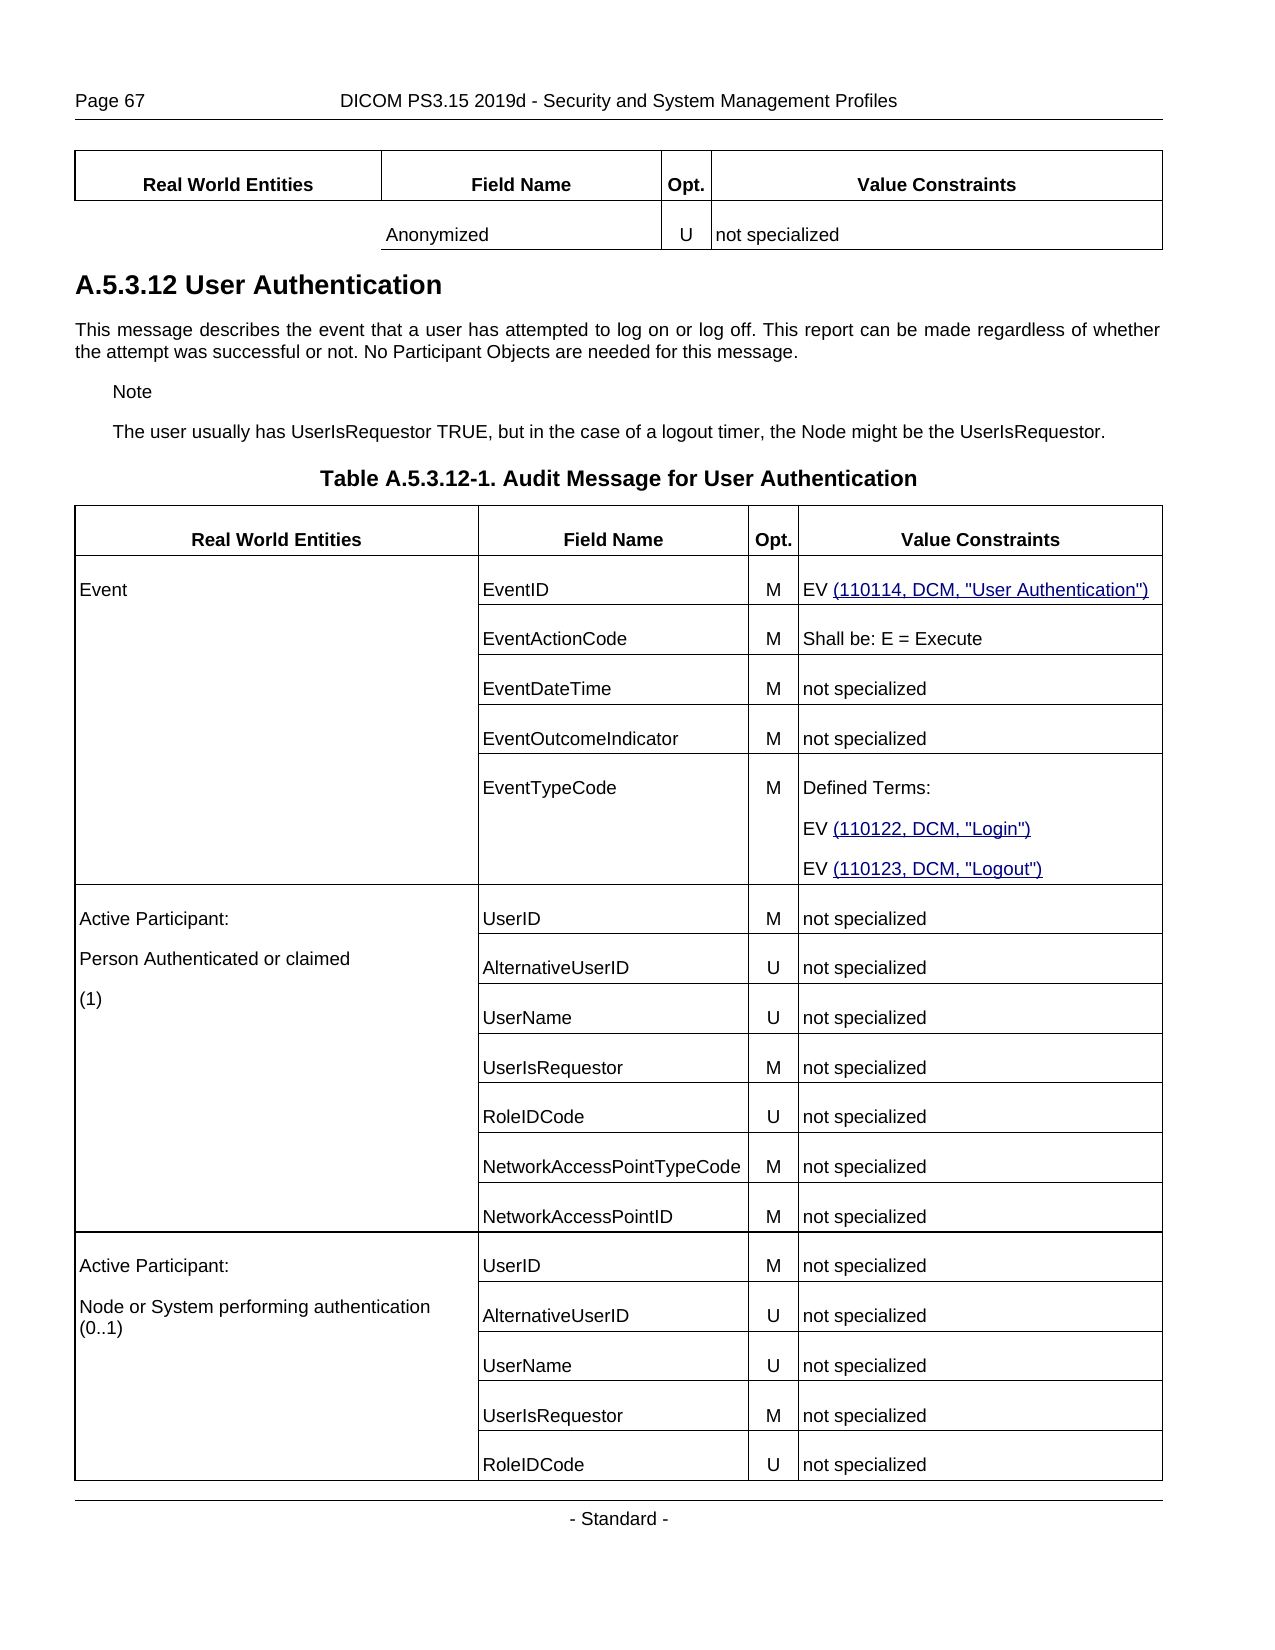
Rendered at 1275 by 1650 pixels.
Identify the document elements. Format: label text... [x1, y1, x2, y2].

table_cell not specialized [799, 885, 1162, 933]
table_cell M [749, 655, 798, 703]
table_cell not specialized [799, 1332, 1162, 1380]
table_cell not specialized [799, 1133, 1162, 1182]
table_header Field Name [479, 506, 748, 554]
table_cell U [662, 201, 711, 249]
table_cell EventTypeCode [479, 754, 748, 883]
table_cell M [749, 885, 798, 933]
table_cell EventOutcomeIndicator [479, 705, 748, 753]
table_cell not specialized [799, 1034, 1162, 1082]
table_cell not specialized [799, 705, 1162, 753]
table_cell M [749, 1233, 798, 1281]
table_cell M [749, 556, 798, 604]
table_cell M [749, 705, 798, 753]
table_cell UserIsRequestor [479, 1381, 748, 1430]
table_cell not specialized [799, 1381, 1162, 1430]
table_cell EventActionCode [479, 605, 748, 654]
table_cell EventDateTime [479, 655, 748, 703]
table_cell RoleIDCode [479, 1083, 748, 1132]
table_cell not specialized [799, 1083, 1162, 1132]
table_cell EventID [479, 556, 748, 604]
table_cell Active Participant: Node or System performing authentication (0..1) [76, 1233, 478, 1480]
table_cell Defined Terms: EV (110122, DCM, "Login") EV (110123, DCM, "Logout") [799, 754, 1162, 883]
table_cell not specialized [799, 1183, 1162, 1231]
table_cell AlternativeUserID [479, 1282, 748, 1331]
table_cell M [749, 754, 798, 883]
table_cell not specialized [799, 934, 1162, 983]
table_cell U [749, 1282, 798, 1331]
table_header Opt. [749, 506, 798, 554]
table_cell U [749, 984, 798, 1033]
table_header Value Constraints [799, 506, 1162, 554]
table_cell U [749, 1431, 798, 1480]
table_cell M [749, 1133, 798, 1182]
table_cell UserID [479, 885, 748, 933]
table_cell NetworkAccessPointID [479, 1183, 748, 1231]
table_cell not specialized [799, 1431, 1162, 1480]
table_header Real World Entities [76, 151, 381, 200]
table_cell not specialized [712, 201, 1162, 249]
table_cell U [749, 934, 798, 983]
table_cell M [749, 1034, 798, 1082]
table_cell M [749, 1183, 798, 1231]
table_cell RoleIDCode [479, 1431, 748, 1480]
text Note [112, 381, 1125, 403]
table_header Real World Entities [76, 506, 478, 554]
table_cell M [749, 1381, 798, 1430]
text Table A.5.3.12-1. Audit Message for User Authentication [75, 465, 1162, 491]
table_cell M [749, 605, 798, 654]
text The user usually has UserIsRequestor TRUE, but in the case of a logout timer, the Node might be the UserIsRequestor. [112, 421, 1125, 443]
table_header Opt. [662, 151, 711, 200]
table_cell not specialized [799, 1233, 1162, 1281]
table_cell U [749, 1083, 798, 1132]
table_cell Event [76, 556, 478, 883]
table_cell UserIsRequestor [479, 1034, 748, 1082]
table_cell Active Participant: Person Authenticated or claimed (1) [76, 885, 478, 1231]
table_cell NetworkAccessPointTypeCode [479, 1133, 748, 1182]
table_cell UserID [479, 1233, 748, 1281]
table_cell not specialized [799, 655, 1162, 703]
table_cell EV (110114, DCM, "User Authentication") [799, 556, 1162, 604]
table_header Field Name [382, 151, 661, 200]
table_cell Shall be: E = Execute [799, 605, 1162, 654]
text This message describes the event that a user has attempted to log on or log off. This report can be made regardless of whether the attempt was successful or not. No Participant Objects are needed for this message. [75, 319, 1162, 362]
text A.5.3.12 User Authentication [75, 269, 1162, 300]
table_cell not specialized [799, 984, 1162, 1033]
table_cell U [749, 1332, 798, 1380]
table_cell UserName [479, 1332, 748, 1380]
table_cell Anonymized [381, 201, 661, 249]
table_cell AlternativeUserID [479, 934, 748, 983]
table_cell UserName [479, 984, 748, 1033]
table_header Value Constraints [712, 151, 1162, 200]
table_cell not specialized [799, 1282, 1162, 1331]
